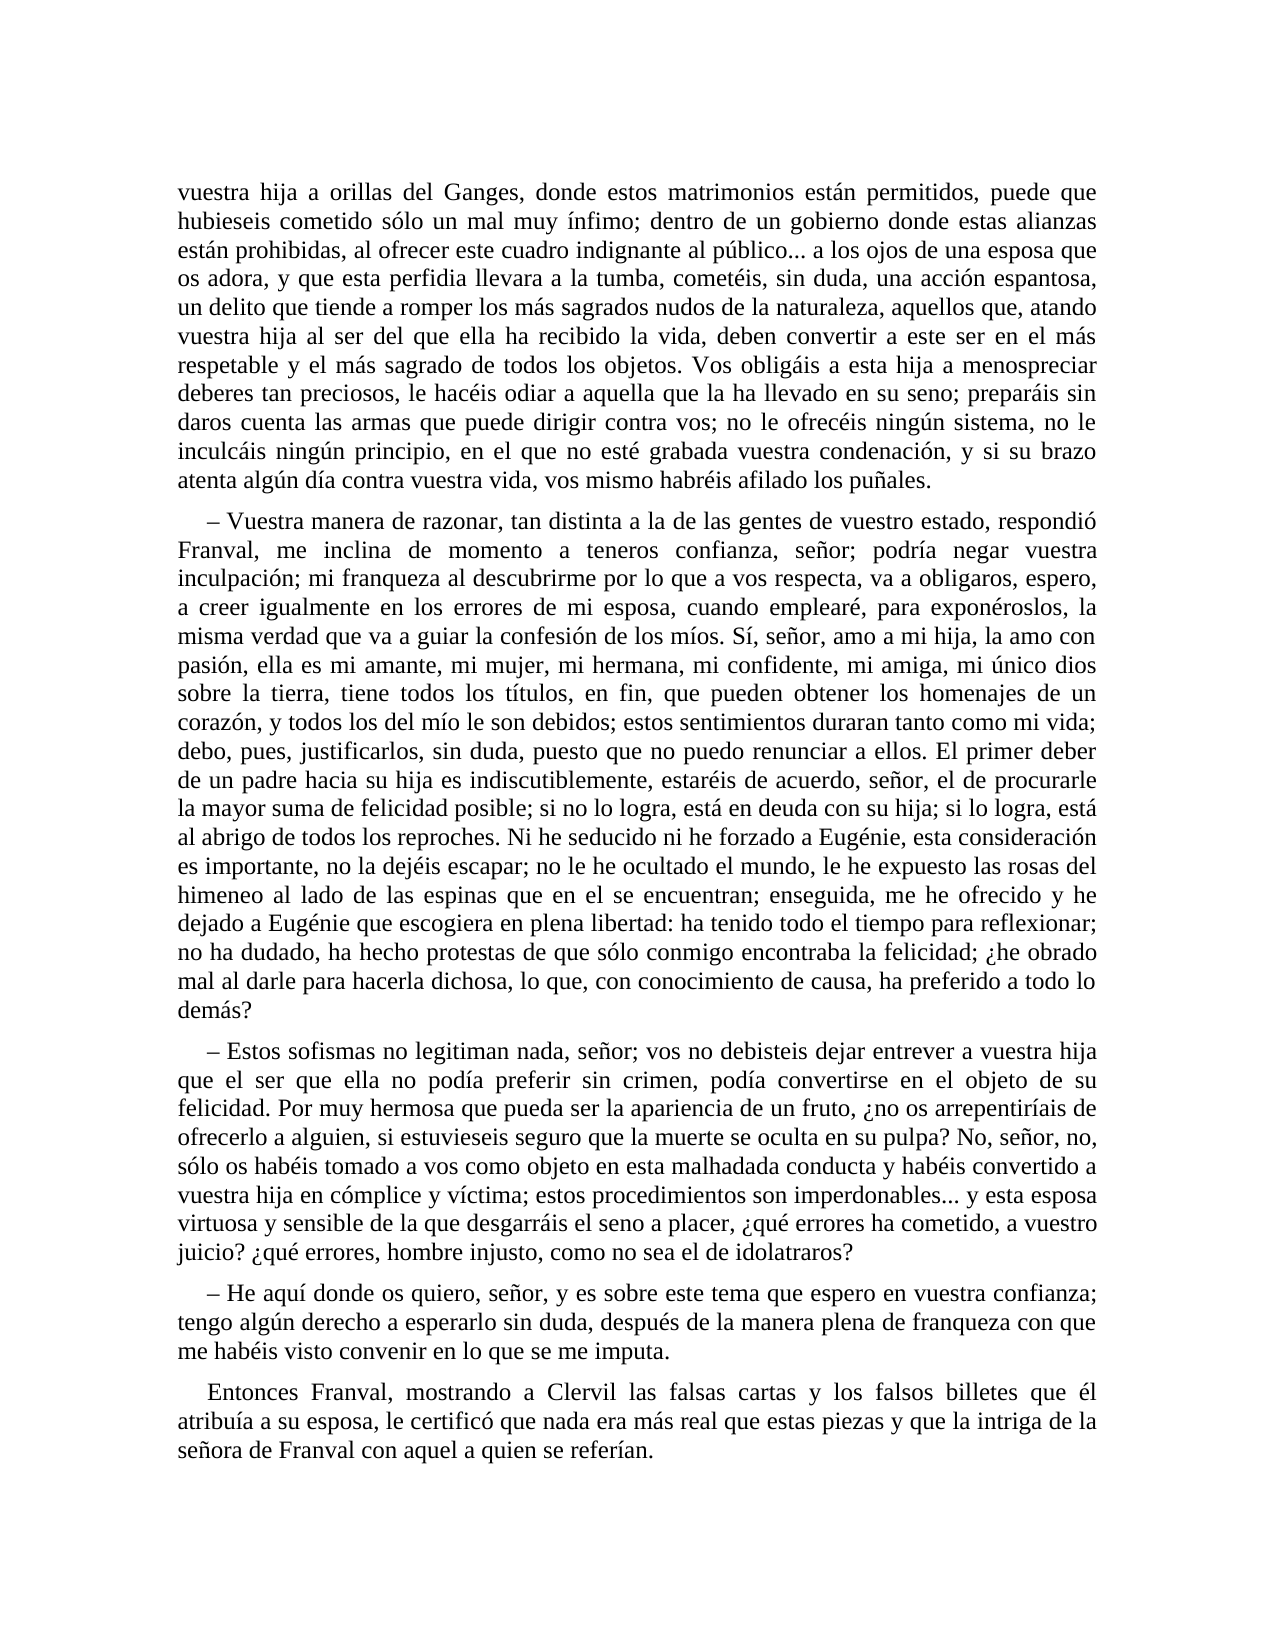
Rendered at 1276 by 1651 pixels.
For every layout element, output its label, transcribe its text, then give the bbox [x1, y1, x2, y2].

text – He aquí donde os quiero, señor, y es sobre este tema que espero en vuestra confianza; tengo algún derecho a esperarlo sin duda, después de la manera plena de franqueza con que me habéis visto convenir en lo que se me imputa. [177, 1278, 1098, 1365]
text – Estos sofismas no legitiman nada, señor; vos no debisteis dejar entrever a vuestra hija que el ser que ella no podía preferir sin crimen, podía convertirse en el objeto de su felicidad. Por muy hermosa que pueda ser la apariencia de un fruto, ¿no os arrepentiríais de ofrecerlo a alguien, si estuvieseis seguro que la muerte se oculta en su pulpa? No, señor, no, sólo os habéis tomado a vos como objeto en esta malhadada conducta y habéis convertido a vuestra hija en cómplice y víctima; estos procedimientos son imperdonables... y esta esposa virtuosa y sensible de la que desgarráis el seno a placer, ¿qué errores ha cometido, a vuestro juicio? ¿qué errores, hombre injusto, como no sea el de idolatraros? [177, 1036, 1098, 1266]
text Entonces Franval, mostrando a Clervil las falsas cartas y los falsos billetes que él atribuía a su esposa, le certificó que nada era más real que estas piezas y que la intriga de la señora de Franval con aquel a quien se referían. [177, 1377, 1098, 1463]
text – Vuestra manera de razonar, tan distinta a la de las gentes de vuestro estado, respondió Franval, me inclina de momento a teneros confianza, señor; podría negar vuestra inculpación; mi franqueza al descubrirme por lo que a vos respecta, va a obligaros, espero, a creer igualmente en los errores de mi esposa, cuando emplearé, para exponéroslos, la misma verdad que va a guiar la confesión de los míos. Sí, señor, amo a mi hija, la amo con pasión, ella es mi amante, mi mujer, mi hermana, mi confidente, mi amiga, mi único dios sobre la tierra, tiene todos los títulos, en fin, que pueden obtener los homenajes de un corazón, y todos los del mío le son debidos; estos sentimientos duraran tanto como mi vida; debo, pues, justificarlos, sin duda, puesto que no puedo renunciar a ellos. El primer deber de un padre hacia su hija es indiscutiblemente, estaréis de acuerdo, señor, el de procurarle la mayor suma de felicidad posible; si no lo logra, está en deuda con su hija; si lo logra, está al abrigo de todos los reproches. Ni he seducido ni he forzado a Eugénie, esta consideración es importante, no la dejéis escapar; no le he ocultado el mundo, le he expuesto las rosas del himeneo al lado de las espinas que en el se encuentran; enseguida, me he ofrecido y he dejado a Eugénie que escogiera en plena libertad: ha tenido todo el tiempo para reflexionar; no ha dudado, ha hecho protestas de que sólo conmigo encontraba la felicidad; ¿he obrado mal al darle para hacerla dichosa, lo que, con conocimiento de causa, ha preferido a todo lo demás? [177, 506, 1098, 1023]
text vuestra hija a orillas del Ganges, donde estos matrimonios están permitidos, puede que hubieseis cometido sólo un mal muy ínfimo; dentro de un gobierno donde estas alianzas están prohibidas, al ofrecer este cuadro indignante al público... a los ojos de una esposa que os adora, y que esta perfidia llevara a la tumba, cometéis, sin duda, una acción espantosa, un delito que tiende a romper los más sagrados nudos de la naturaleza, aquellos que, atando vuestra hija al ser del que ella ha recibido la vida, deben convertir a este ser en el más respetable y el más sagrado de todos los objetos. Vos obligáis a esta hija a menospreciar deberes tan preciosos, le hacéis odiar a aquella que la ha llevado en su seno; preparáis sin daros cuenta las armas que puede dirigir contra vos; no le ofrecéis ningún sistema, no le inculcáis ningún principio, en el que no esté grabada vuestra condenación, y si su brazo atenta algún día contra vuestra vida, vos mismo habréis afilado los puñales. [177, 177, 1098, 493]
